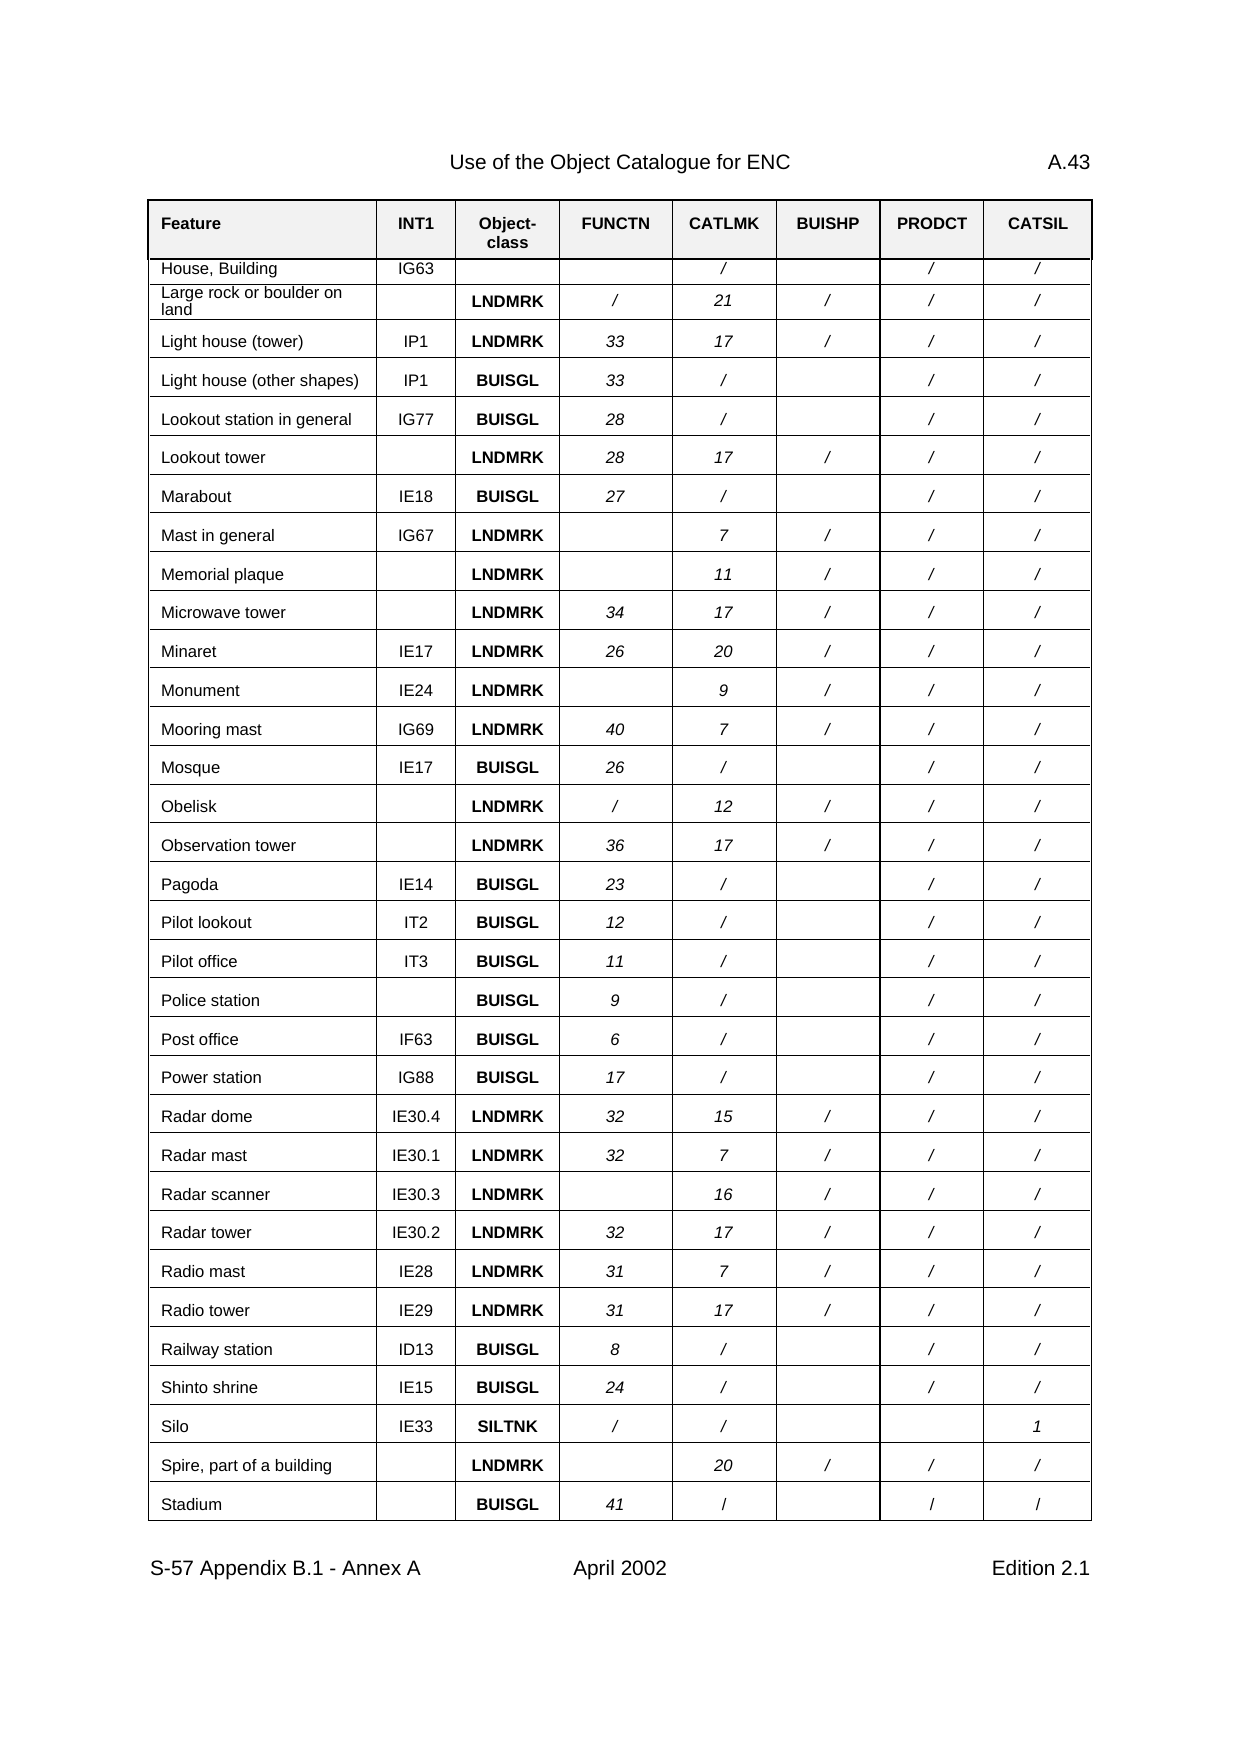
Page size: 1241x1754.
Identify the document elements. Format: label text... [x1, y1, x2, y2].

table_cell / [673, 1327, 776, 1365]
table_cell / [777, 436, 879, 473]
table_header FUNCTN [560, 201, 672, 258]
table_cell / [673, 260, 776, 284]
table_cell [560, 260, 672, 284]
table_header CATLMK [673, 201, 776, 258]
table_cell / [881, 1133, 983, 1171]
table_cell 36 [560, 823, 672, 861]
table_cell LNDMRK [456, 1095, 559, 1132]
table_cell [560, 1443, 672, 1481]
table_cell 26 [560, 746, 672, 783]
table_cell Monument [149, 668, 376, 706]
table_cell / [881, 1443, 983, 1481]
table_cell 28 [560, 436, 672, 473]
table_cell 9 [673, 668, 776, 706]
table_cell / [777, 823, 879, 861]
table_cell / [673, 1405, 776, 1442]
table_cell [456, 260, 559, 284]
table_cell IP1 [377, 358, 455, 396]
table_cell / [984, 629, 1091, 667]
table_cell / [881, 1482, 983, 1520]
table_cell / [881, 285, 983, 318]
table_cell / [881, 1288, 983, 1326]
table_cell Silo [149, 1405, 376, 1442]
table_cell IE30.3 [377, 1172, 455, 1210]
table_cell ID13 [377, 1327, 455, 1365]
table_cell / [881, 940, 983, 977]
table_cell Mosque [149, 746, 376, 783]
table_cell / [984, 551, 1091, 590]
table_cell / [777, 630, 879, 667]
table_cell IG69 [377, 707, 455, 745]
table_cell 1 [984, 1404, 1091, 1442]
table_cell 31 [560, 1288, 672, 1326]
table_cell Railway station [149, 1327, 376, 1365]
table_cell 32 [560, 1095, 672, 1132]
table_cell SILTNK [456, 1405, 559, 1442]
table_cell IG63 [377, 260, 455, 284]
table_cell / [673, 1017, 776, 1055]
table_cell IP1 [377, 320, 455, 357]
table_cell 12 [673, 785, 776, 822]
table_cell [777, 397, 879, 435]
table_cell IG77 [377, 397, 455, 435]
table_cell / [881, 1366, 983, 1403]
table_cell / [984, 1365, 1091, 1403]
table_cell / [881, 397, 983, 435]
table_cell 12 [560, 901, 672, 938]
table_cell IT3 [377, 940, 455, 977]
table_cell / [984, 977, 1091, 1016]
table_cell / [881, 1172, 983, 1210]
table_cell BUISGL [456, 1056, 559, 1093]
table_cell Radar dome [149, 1095, 376, 1132]
table_cell / [881, 1056, 983, 1093]
table_cell [777, 358, 879, 396]
table_cell [777, 746, 879, 783]
table_cell / [673, 1366, 776, 1403]
table_cell 41 [560, 1482, 672, 1520]
table_cell 20 [673, 630, 776, 667]
table_cell Radar tower [149, 1211, 376, 1248]
table_cell 16 [673, 1172, 776, 1210]
table_cell [777, 862, 879, 900]
table_cell / [777, 785, 879, 822]
table_cell 17 [560, 1056, 672, 1093]
table_cell / [881, 862, 983, 900]
table_cell / [673, 746, 776, 783]
table_cell 8 [560, 1327, 672, 1365]
table_cell BUISGL [456, 358, 559, 396]
table_cell 7 [673, 1250, 776, 1287]
table_cell [560, 513, 672, 551]
table_cell Large rock or boulder on land [149, 285, 376, 318]
table_cell / [984, 258, 1091, 284]
table_cell Police station [149, 978, 376, 1016]
table_cell LNDMRK [456, 1250, 559, 1287]
table_cell [377, 552, 455, 590]
table_cell [377, 1443, 455, 1481]
table_cell IE33 [377, 1405, 455, 1442]
table_cell / [673, 358, 776, 396]
table_cell [377, 823, 455, 861]
table_cell IE29 [377, 1288, 455, 1326]
table_cell 33 [560, 358, 672, 396]
table_cell [777, 940, 879, 977]
table_cell Pilot office [149, 940, 376, 977]
table_cell 17 [673, 591, 776, 628]
table_cell Radio tower [149, 1288, 376, 1326]
table_cell IE17 [377, 630, 455, 667]
table_cell / [881, 320, 983, 357]
table_cell IT2 [377, 901, 455, 938]
table_cell 32 [560, 1133, 672, 1171]
table_cell / [673, 475, 776, 512]
table_cell Post office [149, 1017, 376, 1055]
table_cell BUISGL [456, 901, 559, 938]
table_cell Pilot lookout [149, 901, 376, 938]
table_cell LNDMRK [456, 1288, 559, 1326]
table_cell LNDMRK [456, 591, 559, 628]
table_cell / [984, 667, 1091, 706]
table_cell 9 [560, 978, 672, 1016]
table_cell [560, 668, 672, 706]
table_cell LNDMRK [456, 668, 559, 706]
table_cell / [777, 1211, 879, 1248]
table_cell [377, 285, 455, 318]
table_cell IF63 [377, 1017, 455, 1055]
table_cell LNDMRK [456, 1133, 559, 1171]
table_cell / [777, 1288, 879, 1326]
table_cell LNDMRK [456, 552, 559, 590]
table_cell / [984, 396, 1091, 435]
table_cell / [673, 397, 776, 435]
table_cell IE18 [377, 475, 455, 512]
table_cell 27 [560, 475, 672, 512]
table_cell [777, 260, 879, 284]
table_cell BUISGL [456, 397, 559, 435]
table_cell LNDMRK [456, 1443, 559, 1481]
table_cell / [673, 862, 776, 900]
table_cell LNDMRK [456, 630, 559, 667]
table_cell BUISGL [456, 1366, 559, 1403]
table_cell / [984, 745, 1091, 783]
table_cell / [984, 435, 1091, 473]
table_cell / [881, 785, 983, 822]
table_cell / [984, 861, 1091, 900]
table_cell / [560, 785, 672, 822]
table_cell [377, 978, 455, 1016]
table_cell Lookout tower [149, 436, 376, 473]
table_cell LNDMRK [456, 285, 559, 318]
table_cell / [881, 1327, 983, 1365]
table_cell / [984, 784, 1091, 822]
table_cell 7 [673, 513, 776, 551]
table_cell BUISGL [456, 1017, 559, 1055]
table_cell Shinto shrine [149, 1366, 376, 1403]
table_cell / [777, 552, 879, 590]
table_cell / [984, 1094, 1091, 1132]
table_cell / [560, 1405, 672, 1442]
table_cell IE17 [377, 746, 455, 783]
table_cell IE28 [377, 1250, 455, 1287]
table_cell [777, 1482, 879, 1520]
table_header CATSIL [984, 201, 1091, 258]
table_cell [777, 1405, 879, 1442]
table_header PRODCT [881, 201, 983, 258]
table_cell / [881, 1095, 983, 1132]
table_cell [777, 901, 879, 938]
table_cell [777, 1056, 879, 1093]
table_cell / [984, 1210, 1091, 1248]
table_cell Stadium [149, 1482, 376, 1520]
table_cell Light house (tower) [149, 320, 376, 357]
table_cell 23 [560, 862, 672, 900]
table_cell Radio mast [149, 1250, 376, 1287]
table_cell 40 [560, 707, 672, 745]
table_cell 17 [673, 1288, 776, 1326]
table_cell / [881, 630, 983, 667]
table_cell / [881, 260, 983, 284]
table_cell [377, 436, 455, 473]
table_cell Lookout station in general [149, 397, 376, 435]
table_cell IG67 [377, 513, 455, 551]
table_cell 11 [673, 552, 776, 590]
table_header INT1 [377, 201, 455, 258]
table_cell / [881, 1211, 983, 1248]
table_cell IE15 [377, 1366, 455, 1403]
table_cell IE14 [377, 862, 455, 900]
table_cell 20 [673, 1443, 776, 1481]
table_cell / [777, 1172, 879, 1210]
table_cell [560, 552, 672, 590]
table_cell / [984, 1016, 1091, 1055]
table_cell [377, 785, 455, 822]
table_cell Radar mast [149, 1133, 376, 1171]
table_cell [377, 1482, 455, 1520]
table_cell / [881, 591, 983, 628]
table_cell [560, 1172, 672, 1210]
table_cell BUISGL [456, 475, 559, 512]
table_cell Marabout [149, 475, 376, 512]
table_header BUISHP [777, 201, 879, 258]
table_cell / [881, 668, 983, 706]
table_cell / [777, 1095, 879, 1132]
table_cell / [984, 512, 1091, 551]
table_header Object-class [456, 201, 559, 258]
table_cell / [984, 284, 1091, 318]
table_cell 17 [673, 320, 776, 357]
table_cell / [560, 285, 672, 318]
table_cell / [984, 1481, 1091, 1520]
table_cell LNDMRK [456, 785, 559, 822]
table_cell BUISGL [456, 862, 559, 900]
table_cell Light house (other shapes) [149, 358, 376, 396]
table_cell BUISGL [456, 1327, 559, 1365]
table_cell / [984, 1442, 1091, 1481]
table_cell 6 [560, 1017, 672, 1055]
table_cell IG88 [377, 1056, 455, 1093]
table_cell 11 [560, 940, 672, 977]
table_cell IE30.4 [377, 1095, 455, 1132]
table_cell / [984, 706, 1091, 745]
table_cell / [777, 707, 879, 745]
table_cell / [984, 1055, 1091, 1093]
table_cell IE30.1 [377, 1133, 455, 1171]
table_cell [777, 1366, 879, 1403]
table_cell Mooring mast [149, 707, 376, 745]
table_cell / [984, 1326, 1091, 1365]
table_cell IE30.2 [377, 1211, 455, 1248]
table_cell Minaret [149, 630, 376, 667]
table_cell LNDMRK [456, 320, 559, 357]
table_cell Memorial plaque [149, 552, 376, 590]
table_cell / [673, 1482, 776, 1520]
table_cell [777, 1327, 879, 1365]
table_cell 26 [560, 630, 672, 667]
table_cell Mast in general [149, 513, 376, 551]
table_cell Pagoda [149, 862, 376, 900]
table_cell BUISGL [456, 978, 559, 1016]
table_cell / [777, 285, 879, 318]
table_cell / [881, 358, 983, 396]
table_cell 7 [673, 1133, 776, 1171]
table_cell / [777, 591, 879, 628]
table_cell [377, 591, 455, 628]
table_cell BUISGL [456, 1482, 559, 1520]
table_cell / [984, 1287, 1091, 1326]
table_cell / [984, 900, 1091, 938]
table_cell [777, 475, 879, 512]
table_cell / [881, 746, 983, 783]
table_cell / [881, 1250, 983, 1287]
table_header Feature [149, 201, 376, 258]
table_cell / [777, 668, 879, 706]
table_cell House, Building [149, 259, 376, 284]
table_cell / [881, 475, 983, 512]
table_cell LNDMRK [456, 707, 559, 745]
table_cell / [984, 939, 1091, 977]
table_cell LNDMRK [456, 436, 559, 473]
table_cell / [881, 978, 983, 1016]
table_cell / [881, 823, 983, 861]
table_cell 32 [560, 1211, 672, 1248]
table_cell Power station [149, 1056, 376, 1093]
table_cell / [673, 940, 776, 977]
table_cell / [881, 552, 983, 590]
table_cell Radar scanner [149, 1172, 376, 1210]
table_cell LNDMRK [456, 513, 559, 551]
table_cell / [984, 1132, 1091, 1171]
table_cell / [984, 474, 1091, 512]
table_cell LNDMRK [456, 823, 559, 861]
table_cell 31 [560, 1250, 672, 1287]
table_cell 15 [673, 1095, 776, 1132]
table_cell IE24 [377, 668, 455, 706]
table_cell Microwave tower [149, 591, 376, 628]
table_cell 21 [673, 285, 776, 318]
table_cell / [984, 590, 1091, 628]
table_cell / [984, 1171, 1091, 1210]
table_cell 34 [560, 591, 672, 628]
table_cell [881, 1405, 983, 1442]
table_cell 17 [673, 436, 776, 473]
table_cell 7 [673, 707, 776, 745]
table_cell / [984, 1249, 1091, 1287]
table_cell 17 [673, 1211, 776, 1248]
table_cell / [881, 901, 983, 938]
table_cell LNDMRK [456, 1172, 559, 1210]
table_cell 28 [560, 397, 672, 435]
table_cell / [984, 357, 1091, 396]
table_cell [777, 978, 879, 1016]
table_cell / [673, 978, 776, 1016]
table_cell / [777, 320, 879, 357]
table_cell 17 [673, 823, 776, 861]
table_cell / [777, 513, 879, 551]
table_cell / [881, 513, 983, 551]
table_cell / [777, 1133, 879, 1171]
table_cell Spire, part of a building [149, 1443, 376, 1481]
table_cell / [984, 319, 1091, 357]
table_cell [777, 1017, 879, 1055]
table_cell 24 [560, 1366, 672, 1403]
table_cell / [881, 707, 983, 745]
table_cell Obelisk [149, 785, 376, 822]
table_cell / [881, 1017, 983, 1055]
table_cell / [673, 1056, 776, 1093]
table_cell / [777, 1250, 879, 1287]
table_cell 33 [560, 320, 672, 357]
table_cell / [984, 822, 1091, 861]
table_cell / [881, 436, 983, 473]
table_cell LNDMRK [456, 1211, 559, 1248]
table_cell BUISGL [456, 940, 559, 977]
table_cell BUISGL [456, 746, 559, 783]
table_cell / [777, 1443, 879, 1481]
table_cell / [673, 901, 776, 938]
table_cell Observation tower [149, 823, 376, 861]
